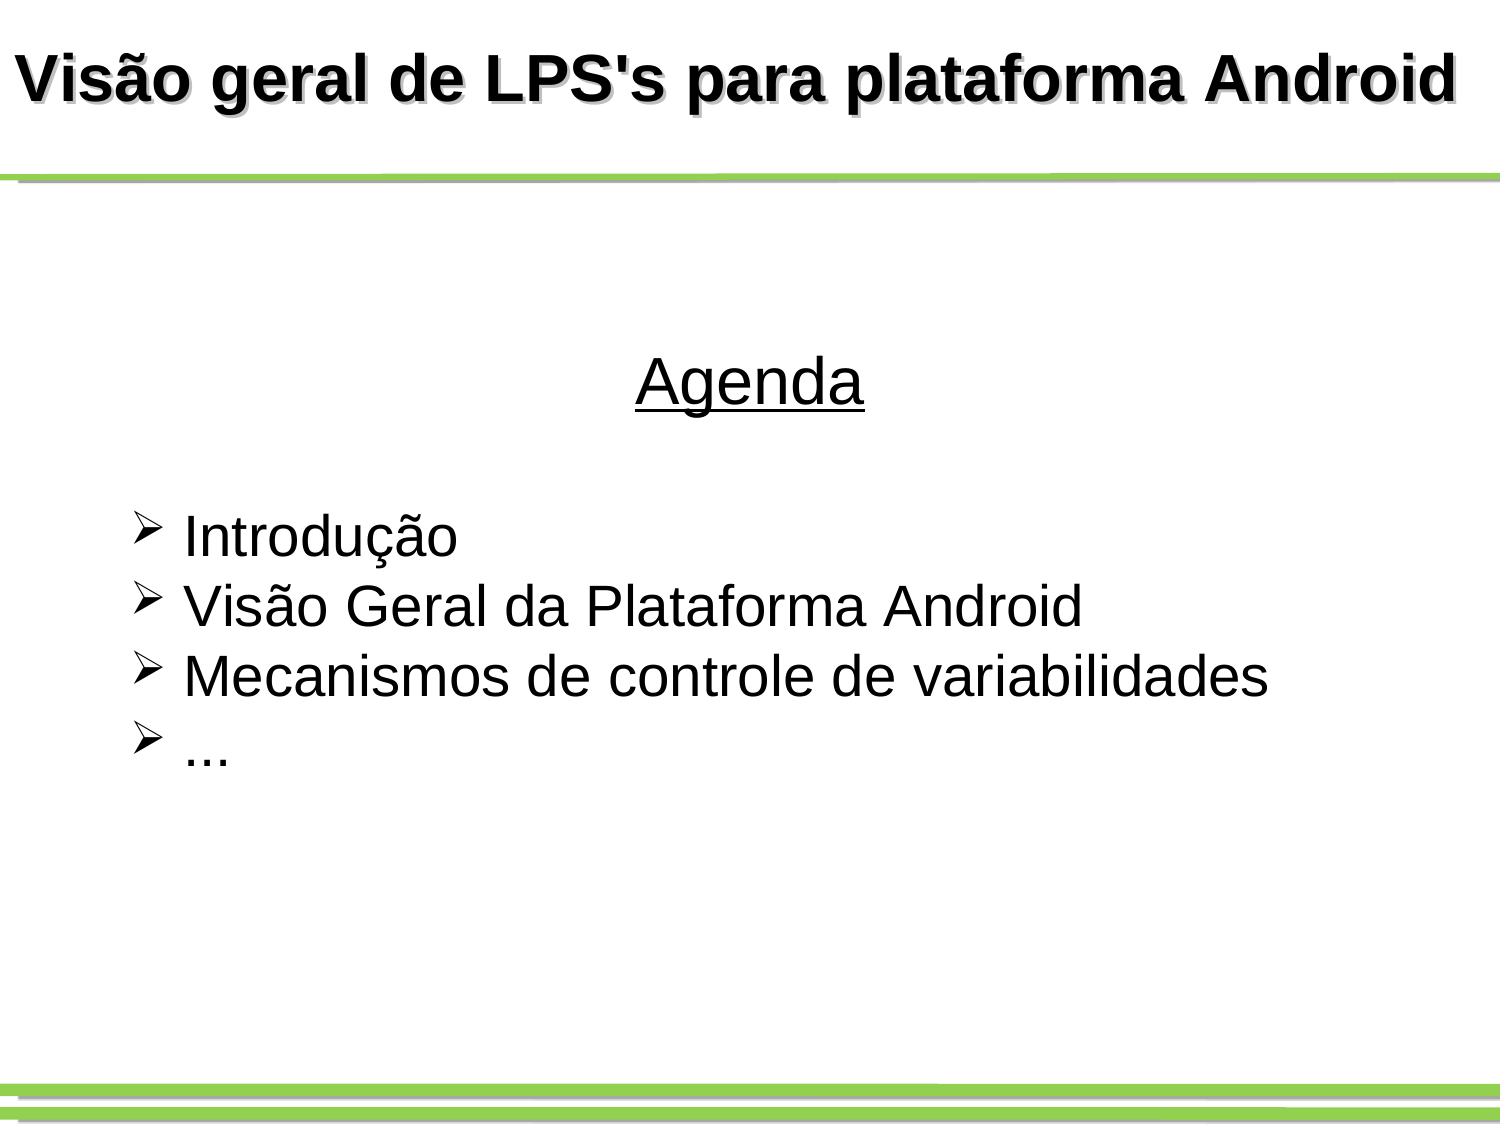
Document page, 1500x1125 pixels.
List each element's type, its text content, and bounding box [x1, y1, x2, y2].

text_box Agenda Introdução Visão Geral da Plataforma Android Mecanismos de controle de variabilidades ... [115, 330, 1385, 786]
text_box Visão geral de LPS's para plataforma Android [0, 0, 1500, 178]
